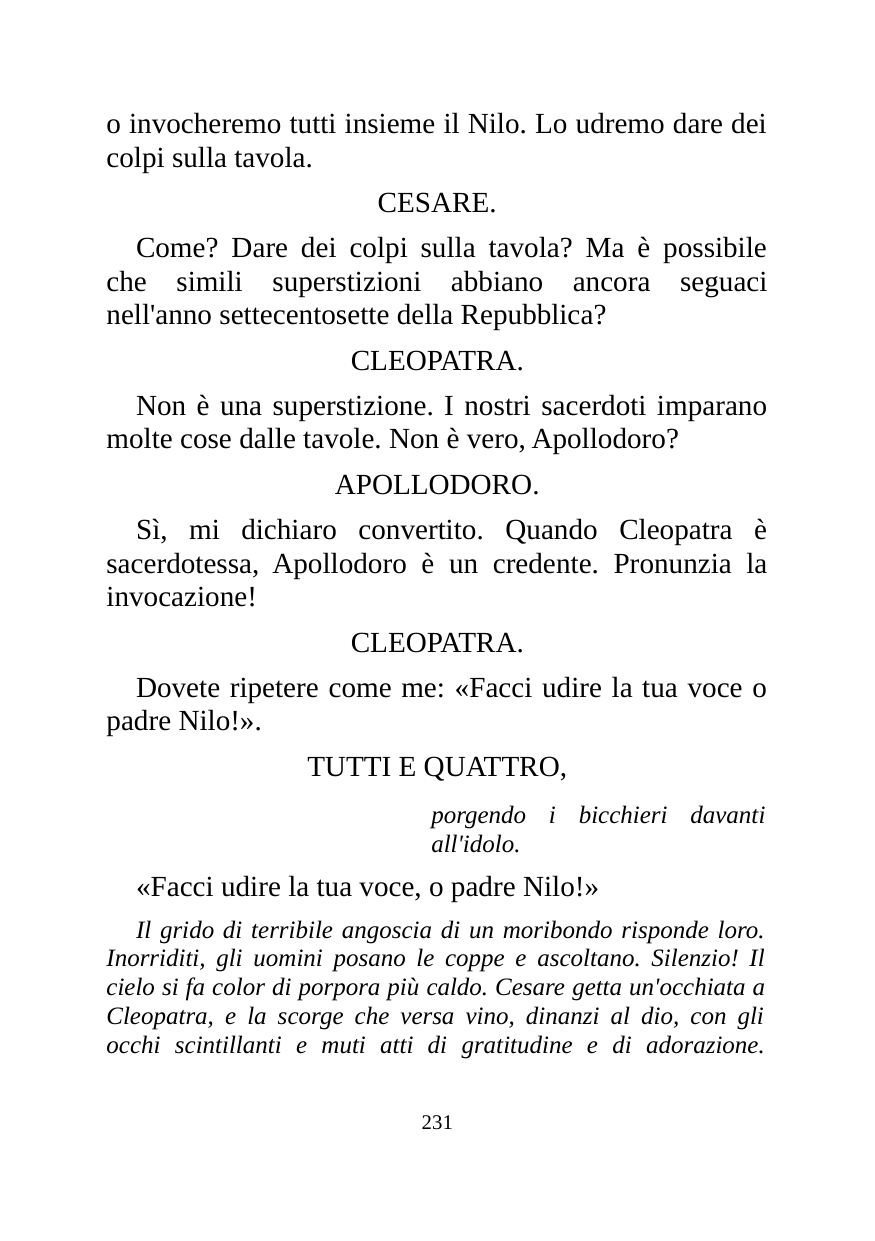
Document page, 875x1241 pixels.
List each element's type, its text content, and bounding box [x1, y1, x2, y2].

text Come? Dare dei colpi sulla tavola? Ma è possibile che simili superstizioni abbiano ancora seguaci nell'anno settecentosette della Repubblica? [106, 230, 768, 331]
text CLEOPATRA. [106, 343, 768, 376]
text Dovete ripetere come me: «Facci udire la tua voce o padre Nilo!». [106, 670, 768, 737]
text Non è una superstizione. I nostri sacerdoti imparano molte cose dalle tavole. Non è vero, Apollodoro? [106, 388, 768, 455]
text Il grido di terribile angoscia di un moribondo risponde loro. Inorriditi, gli uomini posano le coppe e ascoltano. Silenzio! Il cielo si fa color di porpora più caldo. Cesare getta un'occhiata a Cleopatra, e la scorge che versa vino, dinanzi al dio, con gli occhi scintillanti e muti atti di gratitudine e di adorazione. [106, 915, 768, 1058]
text Sì, mi dichiaro convertito. Quando Cleopatra è sacerdotessa, Apollodoro è un credente. Pronunzia la invocazione! [106, 512, 768, 613]
text APOLLODORO. [106, 467, 768, 501]
text o invocheremo tutti insieme il Nilo. Lo udremo dare dei colpi sulla tavola. [106, 106, 768, 173]
text TUTTI E QUATTRO, [106, 749, 768, 782]
text porgendo i bicchieri davanti all'idolo. [431, 800, 768, 858]
text CESARE. [106, 185, 768, 219]
text «Facci udire la tua voce, o padre Nilo!» [106, 869, 768, 903]
text CLEOPATRA. [106, 625, 768, 658]
